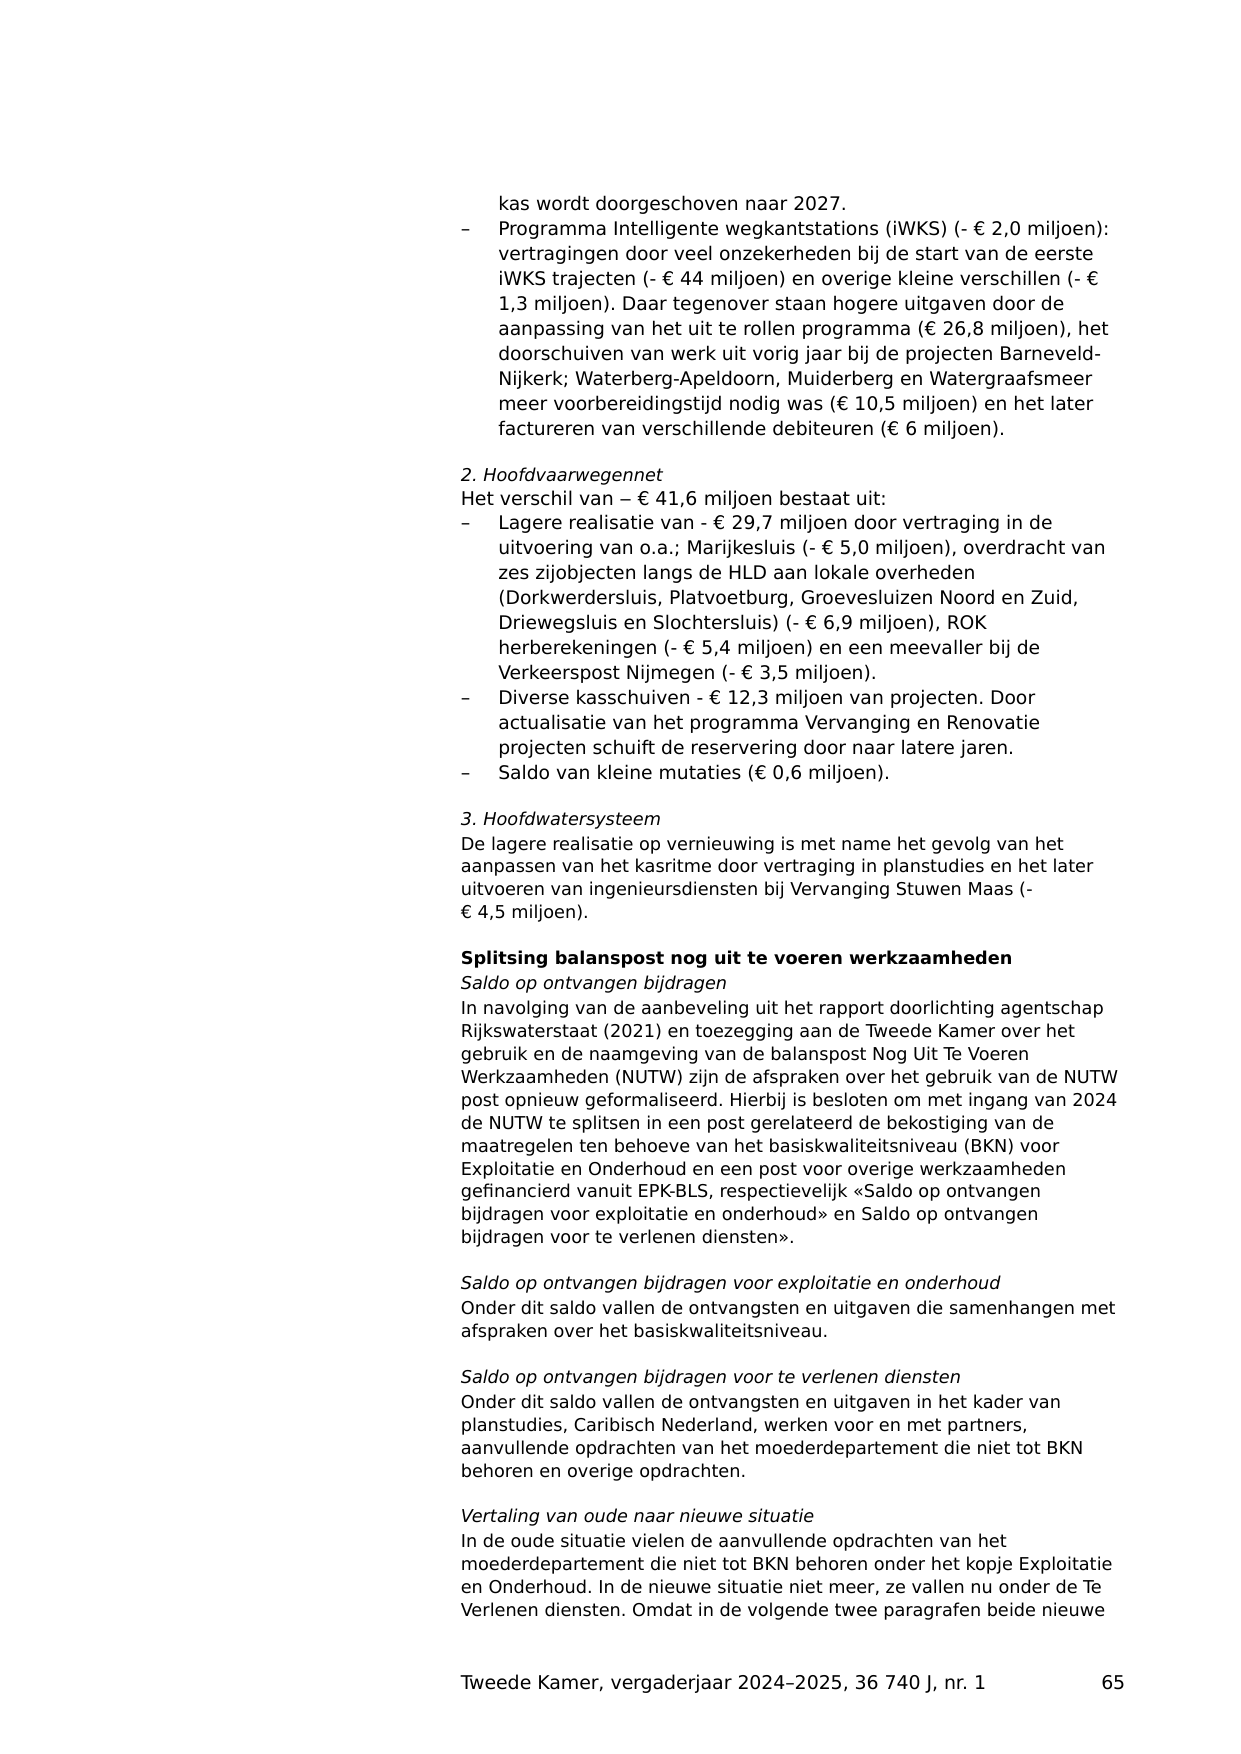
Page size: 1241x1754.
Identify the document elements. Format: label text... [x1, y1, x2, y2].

text Saldo op ontvangen bijdragen voor exploitatie en onderhoud [461, 1271, 1125, 1294]
text 3. Hoofdwatersysteem [461, 807, 1125, 829]
text In de oude situatie vielen de aanvullende opdrachten van het moederdepartement die niet tot BKN behoren onder het kopje Exploitatie en Onderhoud. In de nieuwe situatie niet meer, ze vallen nu onder de Te Verlenen diensten. Omdat in de volgende twee paragrafen beide nieuwe [461, 1529, 1125, 1621]
list kas wordt doorgeschoven naar 2027. [461, 191, 1125, 216]
text Saldo op ontvangen bijdragen voor te verlenen diensten [461, 1365, 1125, 1388]
text De lagere realisatie op vernieuwing is met name het gevolg van het aanpassen van het kasritme door vertraging in planstudies en het later uitvoeren van ingenieursdiensten bij Vervanging Stuwen Maas (- € 4,5 miljoen). [461, 832, 1125, 923]
text 2. Hoofdvaarwegennet [461, 463, 1125, 486]
list Diverse kasschuiven - € 12,3 miljoen van projecten. Door actualisatie van het programma Vervanging en Renovatie projecten schuift de reservering door naar latere jaren. [461, 685, 1125, 760]
list Programma Intelligente wegkantstations (iWKS) (- € 2,0 miljoen): vertragingen door veel onzekerheden bij de start van de eerste iWKS trajecten (- € 44 miljoen) en overige kleine verschillen (- € 1,3 miljoen). Daar tegenover staan hogere uitgaven door de aanpassing van het uit te rollen programma (€ 26,8 miljoen), het doorschuiven van werk uit vorig jaar bij de projecten Barneveld-Nijkerk; Waterberg-Apeldoorn, Muiderberg en Watergraafsmeer meer voorbereidingstijd nodig was (€ 10,5 miljoen) en het later factureren van verschillende debiteuren (€ 6 miljoen). [461, 216, 1125, 441]
text Vertaling van oude naar nieuwe situatie [461, 1504, 1125, 1527]
text In navolging van de aanbeveling uit het rapport doorlichting agentschap Rijkswaterstaat (2021) en toezegging aan de Tweede Kamer over het gebruik en de naamgeving van de balanspost Nog Uit Te Voeren Werkzaamheden (NUTW) zijn de afspraken over het gebruik van de NUTW post opnieuw geformaliseerd. Hierbij is besloten om met ingang van 2024 de NUTW te splitsen in een post gerelateerd de bekostiging van de maatregelen ten behoeve van het basiskwaliteitsniveau (BKN) voor Exploitatie en Onderhoud en een post voor overige werkzaamheden gefinancierd vanuit EPK-BLS, respectievelijk «Saldo op ontvangen bijdragen voor exploitatie en onderhoud» en Saldo op ontvangen bijdragen voor te verlenen diensten». [461, 996, 1125, 1248]
text Saldo op ontvangen bijdragen [461, 971, 1125, 994]
text Onder dit saldo vallen de ontvangsten en uitgaven in het kader van planstudies, Caribisch Nederland, werken voor en met partners, aanvullende opdrachten van het moederdepartement die niet tot BKN behoren en overige opdrachten. [461, 1390, 1125, 1482]
text Onder dit saldo vallen de ontvangsten en uitgaven die samenhangen met afspraken over het basiskwaliteitsniveau. [461, 1296, 1125, 1342]
list Saldo van kleine mutaties (€ 0,6 miljoen). [461, 760, 1125, 785]
text Het verschil van ‒ € 41,6 miljoen bestaat uit: [461, 488, 1125, 510]
text Splitsing balanspost nog uit te voeren werkzaamheden [461, 946, 1125, 969]
list Lagere realisatie van - € 29,7 miljoen door vertraging in de uitvoering van o.a.; Marijkesluis (- € 5,0 miljoen), overdracht van zes zijobjecten langs de HLD aan lokale overheden (Dorkwerdersluis, Platvoetburg, Groevesluizen Noord en Zuid, Driewegsluis en Slochtersluis) (- € 6,9 miljoen), ROK herberekeningen (- € 5,4 miljoen) en een meevaller bij de Verkeerspost Nijmegen (- € 3,5 miljoen). [461, 510, 1125, 685]
